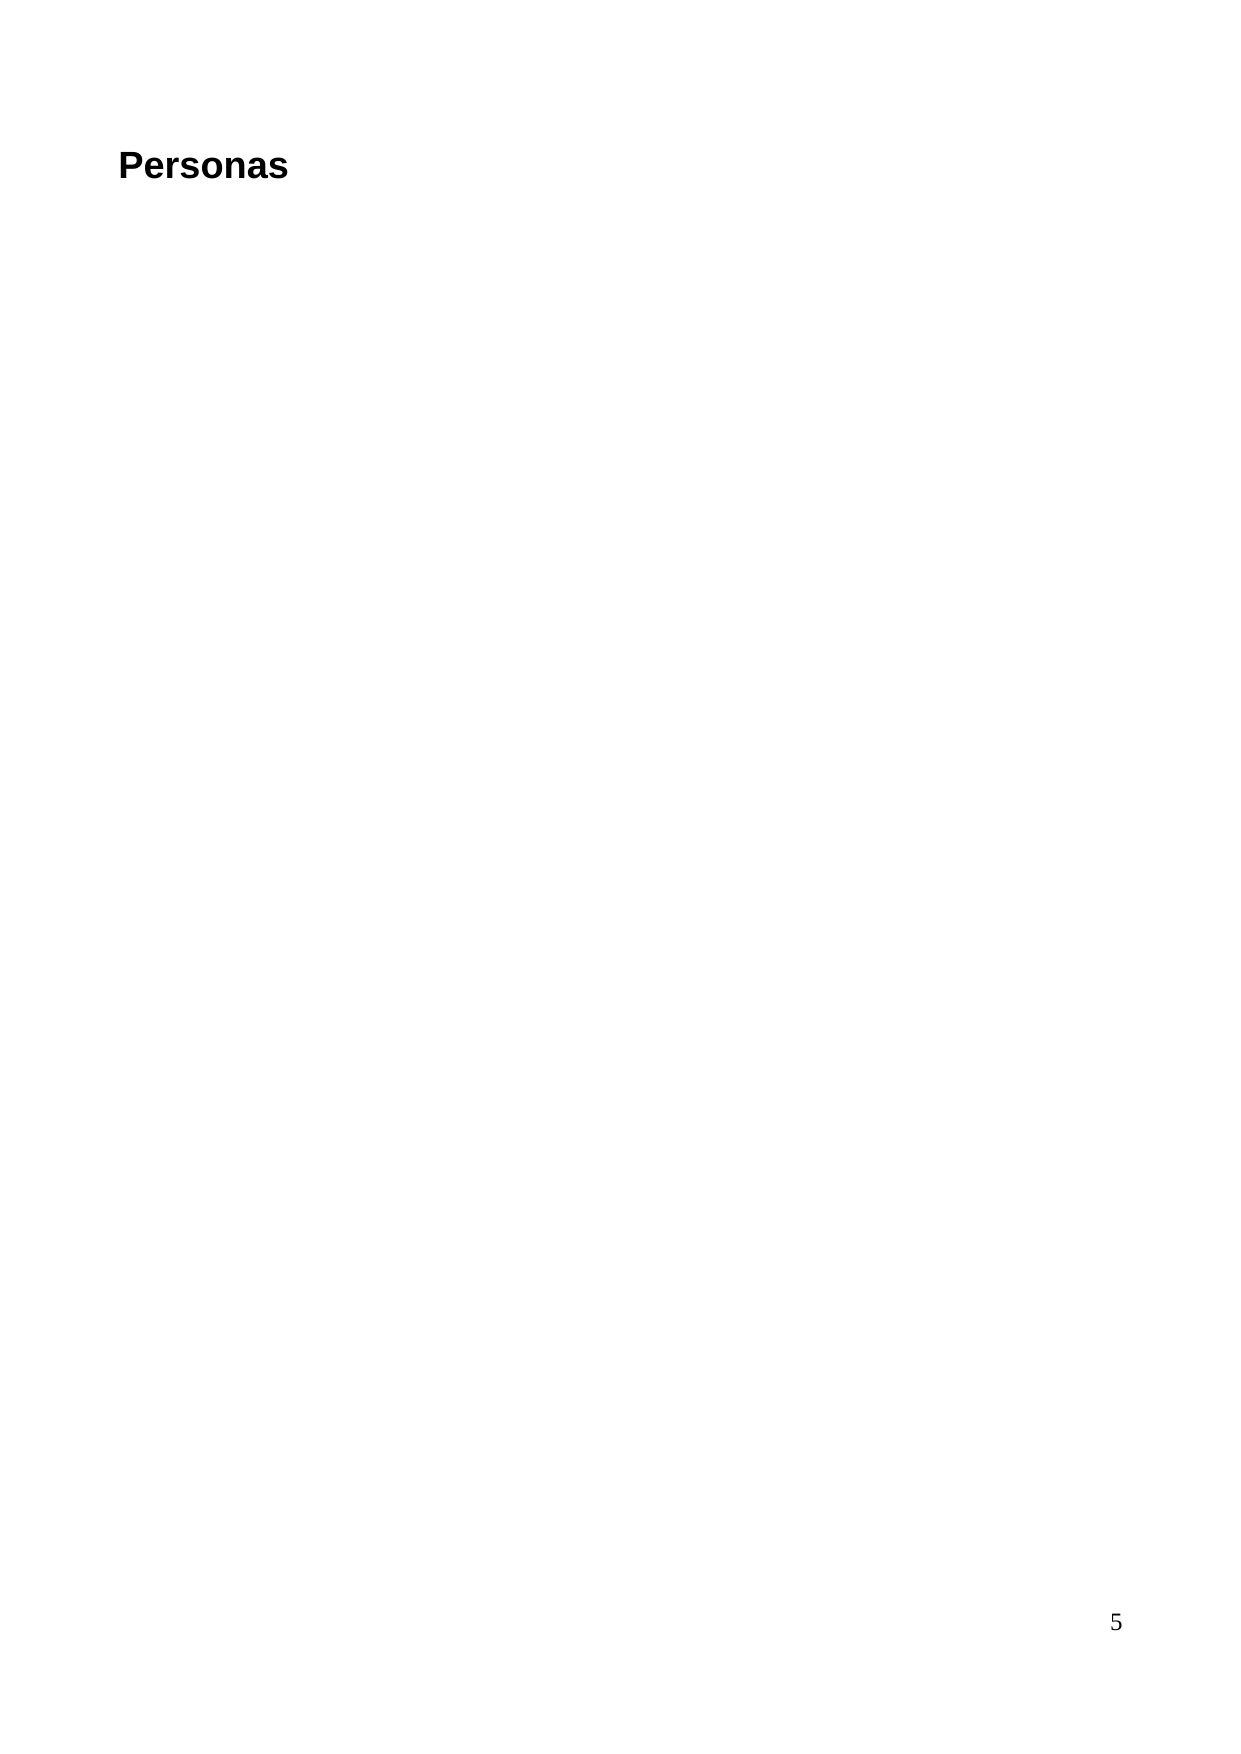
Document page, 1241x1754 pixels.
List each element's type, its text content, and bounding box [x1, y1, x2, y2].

subtitle Personas [118, 143, 1122, 187]
